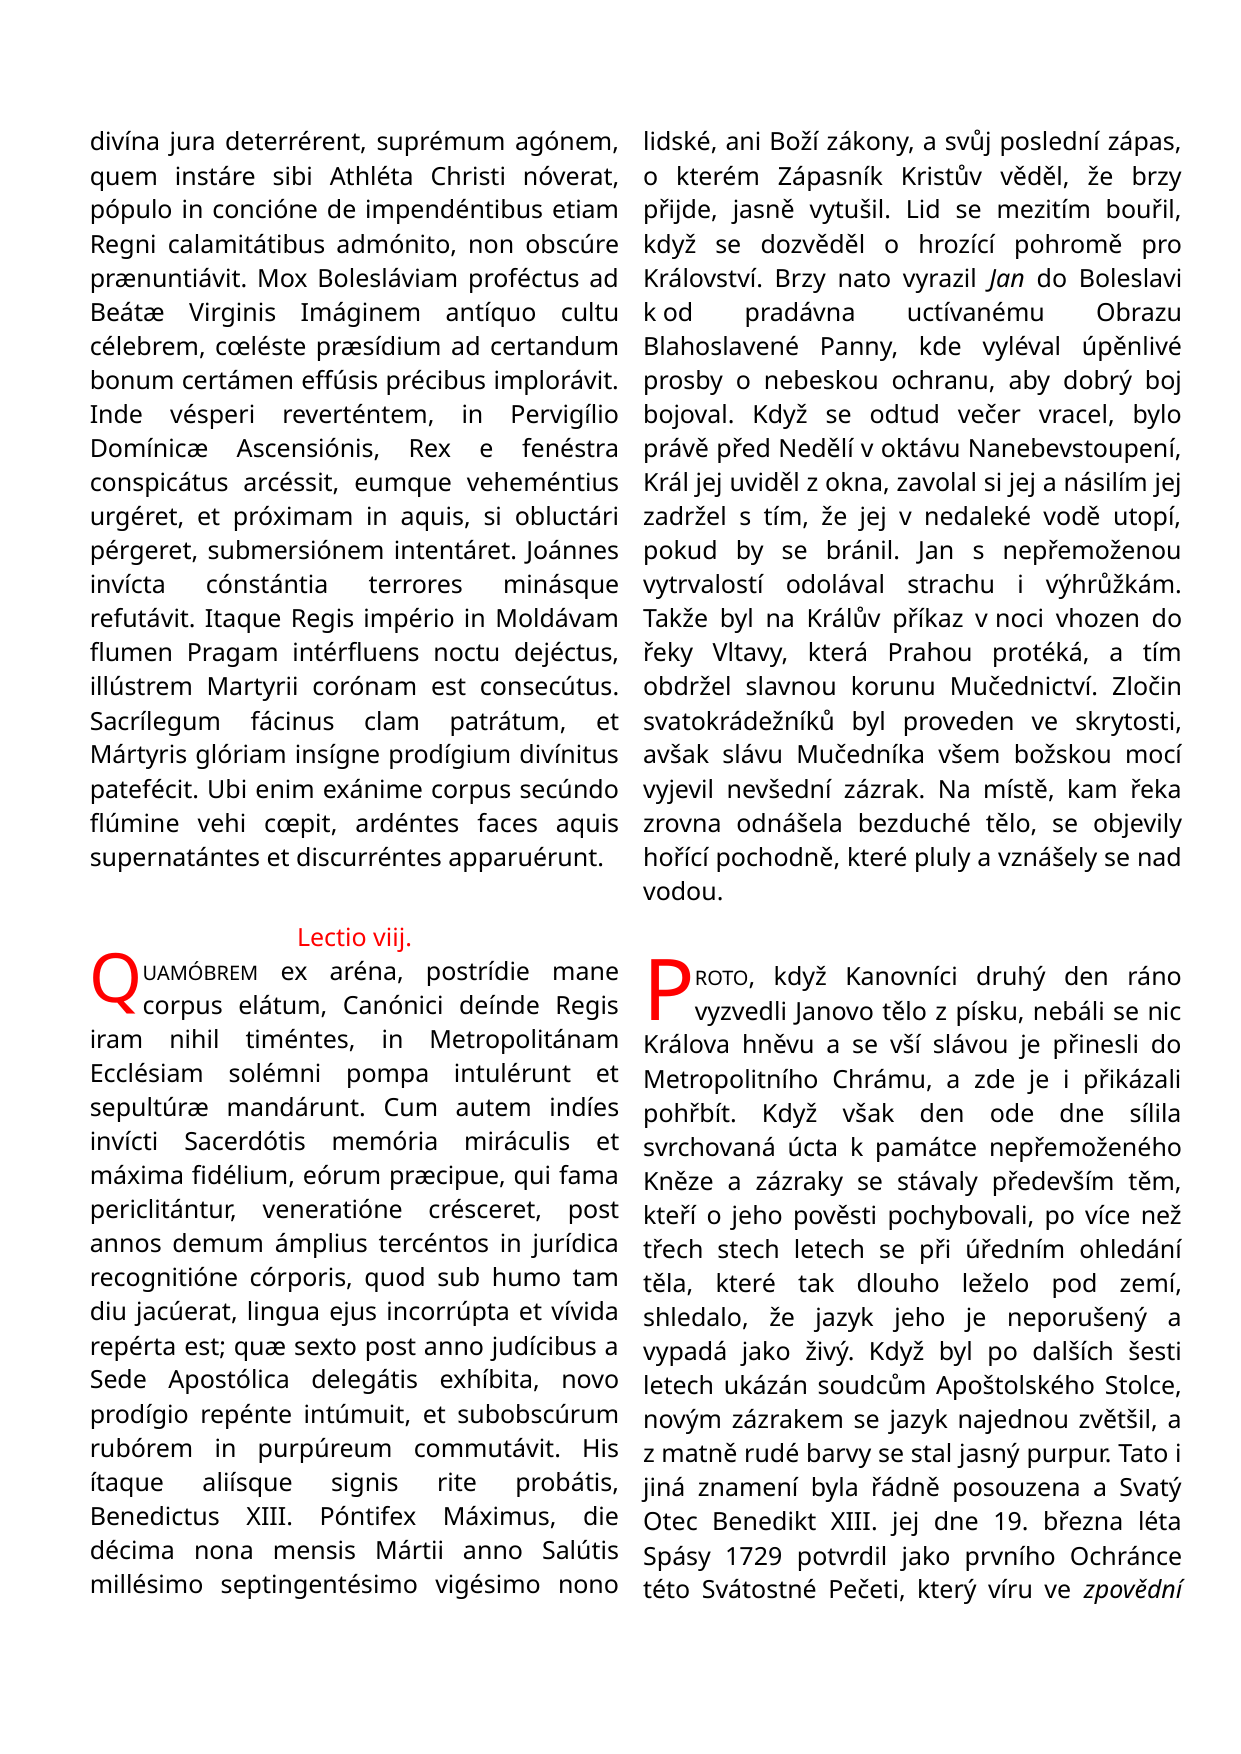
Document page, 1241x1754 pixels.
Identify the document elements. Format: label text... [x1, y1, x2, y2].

table_cell lidské, ani Boží zákony, a svůj poslední zápas, o kterém Zápasník Kristův věděl, že brzy přijde, jasně vytušil. Lid se mezitím bouřil, když se dozvěděl o hrozící pohromě pro Království. Brzy nato vyrazil Jan do Boleslavi k od pradávna uctívanému Obrazu Blahoslavené Panny, kde vyléval úpěnlivé prosby o nebeskou ochranu, aby dobrý boj bojoval. Když se odtud večer vracel, bylo právě před Nedělí v oktávu Nanebevstoupení, Král jej uviděl z okna, zavolal si jej a násilím jej zadržel s tím, že jej v nedaleké vodě utopí, pokud by se bránil. Jan s nepřemoženou vytrvalostí odolával strachu i výhrůžkám. Takže byl na Králův příkaz v noci vhozen do řeky Vltavy, která Prahou protéká, a tím obdržel slavnou korunu Mučednictví. Zločin svatokrádežníků byl proveden ve skrytosti, avšak slávu Mučedníka všem božskou mocí vyjevil nevšední zázrak. Na místě, kam řeka zrovna odnášela bezduché tělo, se objevily hořící pochodně, které pluly a vznášely se nad vodou. [631, 118, 1194, 913]
table_cell Lectio viij. Quamóbrem ex aréna, postrídie mane corpus elátum, Canónici deínde Regis iram nihil timéntes, in Metropolitánam Ecclésiam solémni pompa intulérunt et sepultúræ mandárunt. Cum autem indíes invícti Sacerdótis memória miráculis et máxima fidélium, eórum præcipue, qui fama periclitántur, veneratióne crésceret, post annos demum ámplius tercéntos in jurídica recognitióne córporis, quod sub humo tam diu jacúerat, lingua ejus incorrúpta et vívida repérta est; quæ sexto post anno judícibus a Sede Apostólica delegátis exhíbita, novo prodígio repénte intúmuit, et subobscúrum rubórem in purpúreum commutávit. His ítaque aliísque signis rite probátis, Benedictus XIII. Póntifex Máximus, die décima nona mensis Mártii anno Salútis millésimo septingentésimo vigésimo nono [78, 914, 631, 1612]
table_cell Proto, když Kanovníci druhý den ráno vyzvedli Janovo tělo z písku, nebáli se nic Králova hněvu a se vší slávou je přinesli do Metropolitního Chrámu, a zde je i přikázali pohřbít. Když však den ode dne sílila svrchovaná úcta k památce nepřemoženého Kněze a zázraky se stávaly především těm, kteří o jeho pověsti pochybovali, po více než třech stech letech se při úředním ohledání těla, které tak dlouho leželo pod zemí, shledalo, že jazyk jeho je neporušený a vypadá jako živý. Když byl po dalších šesti letech ukázán soudcům Apoštolského Stolce, novým zázrakem se jazyk najednou zvětšil, a z matně rudé barvy se stal jasný purpur. Tato i jiná znamení byla řádně posouzena a Svatý Otec Benedikt XIII. jej dne 19. března léta Spásy 1729 potvrdil jako prvního Ochránce této Svátostné Pečeti, který víru ve zpovědní [631, 914, 1194, 1612]
table_cell divína jura deterrérent, suprémum agónem, quem instáre sibi Athléta Christi nóverat, pópulo in concióne de impendéntibus etiam Regni calamitátibus admónito, non obscúre prænuntiávit. Mox Bolesláviam proféctus ad Beátæ Virginis Imáginem antíquo cultu célebrem, cœléste præsídium ad certandum bonum certámen effúsis précibus implorávit. Inde vésperi reverténtem, in Pervigílio Domínicæ Ascensiónis, Rex e fenéstra conspicátus arcéssit, eumque veheméntius urgéret, et próximam in aquis, si obluctári pérgeret, submersiónem intentáret. Joánnes invícta cónstántia terrores minásque refutávit. Itaque Regis império in Moldávam flumen Pragam intérfluens noctu dejéctus, illústrem Martyrii corónam est consecútus. Sacrílegum fácinus clam patrátum, et Mártyris glóriam insígne prodígium divínitus patefécit. Ubi enim exánime corpus secúndo flúmine vehi cœpit, ardéntes faces aquis supernatántes et discurréntes apparuérunt. [78, 118, 631, 913]
